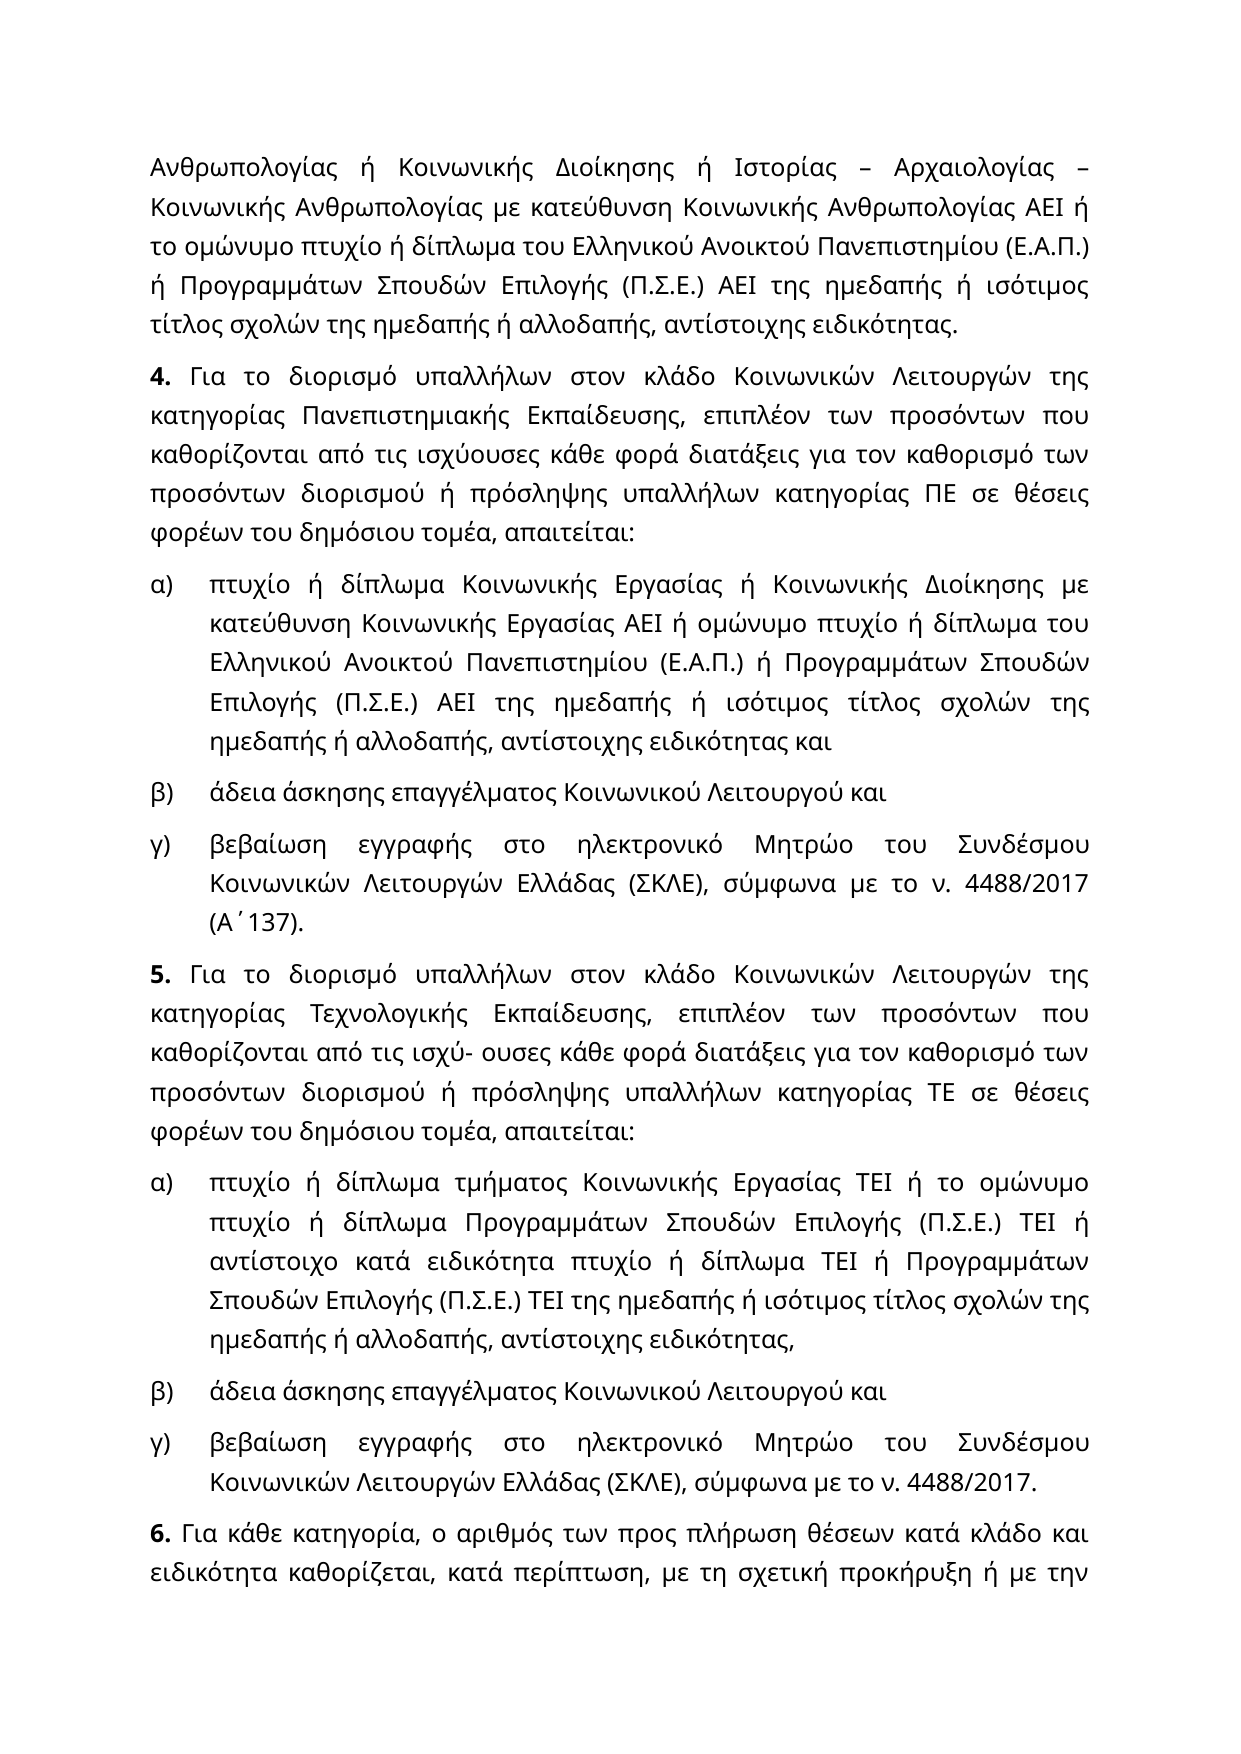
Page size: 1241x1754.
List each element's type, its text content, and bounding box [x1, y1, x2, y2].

list β) άδεια άσκησης επαγγέλματος Κοινωνικού Λειτουργού και [150, 775, 1090, 809]
list γ) βεβαίωση εγγραφής στο ηλεκτρονικό Μητρώο του Συνδέσμου Κοινωνικών Λειτουργών Ελλάδας (ΣΚΛΕ), σύμφωνα με το ν. 4488/2017 (Α΄137). [150, 827, 1090, 939]
text 4. Για το διορισμό υπαλλήλων στον κλάδο Κοινωνικών Λειτουργών της κατηγορίας Πανεπιστημιακής Εκπαίδευσης, επιπλέον των προσόντων που καθορίζονται από τις ισχύουσες κάθε φορά διατάξεις για τον καθορισμό των προσόντων διορισμού ή πρόσληψης υπαλλήλων κατηγορίας ΠΕ σε θέσεις φορέων του δημόσιου τομέα, απαιτείται: [150, 358, 1090, 549]
list α) πτυχίο ή δίπλωμα τμήματος Κοινωνικής Εργασίας ΤΕΙ ή το ομώνυμο πτυχίο ή δίπλωμα Προγραμμάτων Σπουδών Επιλογής (Π.Σ.Ε.) ΤΕΙ ή αντίστοιχο κατά ειδικότητα πτυχίο ή δίπλωμα ΤΕΙ ή Προγραμμάτων Σπουδών Επιλογής (Π.Σ.Ε.) ΤΕΙ της ημεδαπής ή ισότιμος τίτλος σχολών της ημεδαπής ή αλλοδαπής, αντίστοιχης ειδικότητας, [150, 1165, 1090, 1356]
list β) άδεια άσκησης επαγγέλματος Κοινωνικού Λειτουργού και [150, 1373, 1090, 1407]
text 6. Για κάθε κατηγορία, ο αριθμός των προς πλήρωση θέσεων κατά κλάδο και ειδικότητα καθορίζεται, κατά περίπτωση, με τη σχετική προκήρυξη ή με την [150, 1516, 1090, 1589]
list γ) βεβαίωση εγγραφής στο ηλεκτρονικό Μητρώο του Συνδέσμου Κοινωνικών Λειτουργών Ελλάδας (ΣΚΛΕ), σύμφωνα με το ν. 4488/2017. [150, 1425, 1090, 1498]
text 5. Για το διορισμό υπαλλήλων στον κλάδο Κοινωνικών Λειτουργών της κατηγορίας Τεχνολογικής Εκπαίδευσης, επιπλέον των προσόντων που καθορίζονται από τις ισχύ- ουσες κάθε φορά διατάξεις για τον καθορισμό των προσόντων διορισμού ή πρόσληψης υπαλλήλων κατηγορίας ΤΕ σε θέσεις φορέων του δημόσιου τομέα, απαιτείται: [150, 957, 1090, 1147]
list α) πτυχίο ή δίπλωμα Κοινωνικής Εργασίας ή Κοινωνικής Διοίκησης με κατεύθυνση Κοινωνικής Εργασίας ΑΕΙ ή ομώνυμο πτυχίο ή δίπλωμα του Ελληνικού Ανοικτού Πανεπιστημίου (Ε.Α.Π.) ή Προγραμμάτων Σπουδών Επιλογής (Π.Σ.Ε.) ΑΕΙ της ημεδαπής ή ισότιμος τίτλος σχολών της ημεδαπής ή αλλοδαπής, αντίστοιχης ειδικότητας και [150, 567, 1090, 757]
text Ανθρωπολογίας ή Κοινωνικής Διοίκησης ή Ιστορίας – Αρχαιολογίας – Κοινωνικής Ανθρωπολογίας με κατεύθυνση Κοινωνικής Ανθρωπολογίας ΑΕΙ ή το ομώνυμο πτυχίο ή δίπλωμα του Ελληνικού Ανοικτού Πανεπιστημίου (Ε.Α.Π.) ή Προγραμμάτων Σπουδών Επιλογής (Π.Σ.Ε.) ΑΕΙ της ημεδαπής ή ισότιμος τίτλος σχολών της ημεδαπής ή αλλοδαπής, αντίστοιχης ειδικότητας. [150, 150, 1090, 341]
